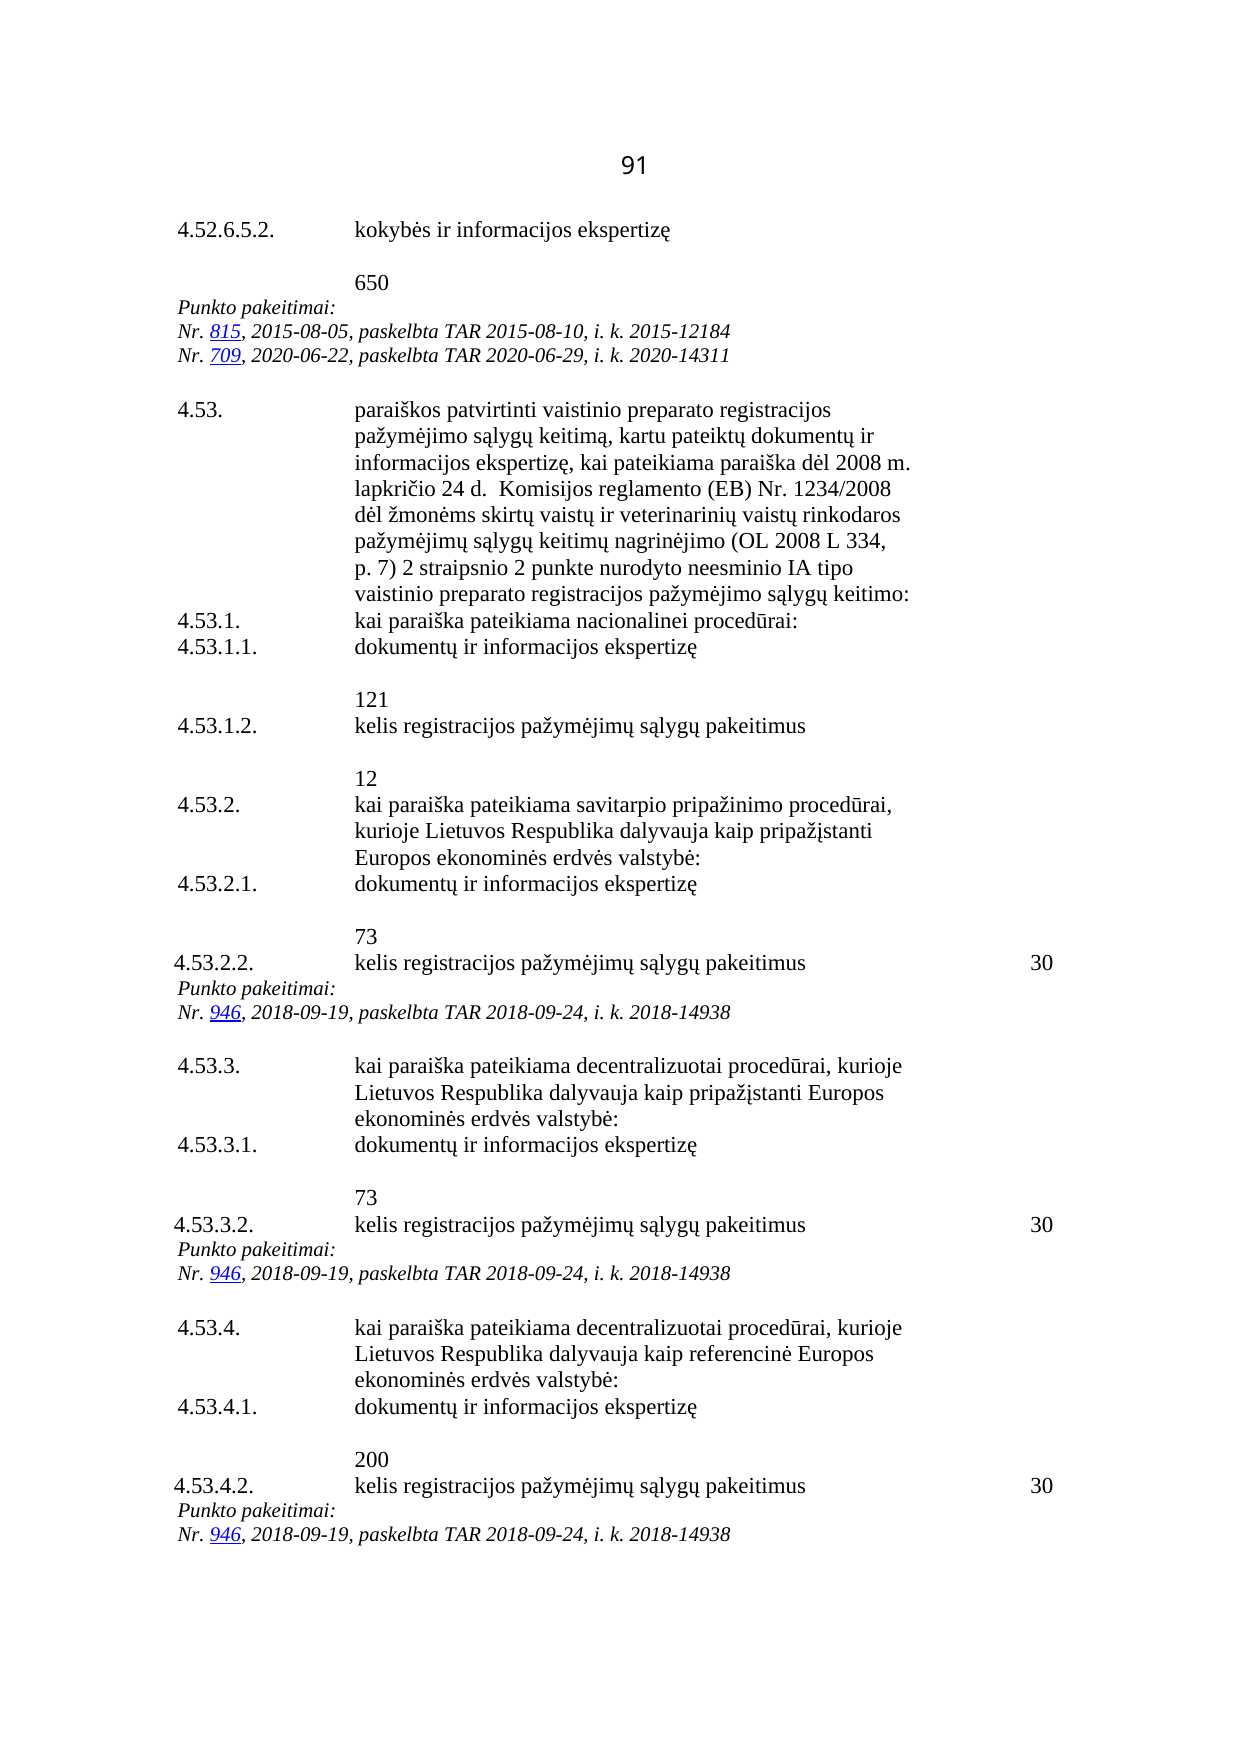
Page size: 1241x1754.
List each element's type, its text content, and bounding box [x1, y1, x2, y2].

text Nr. 946, 2018-09-19, paskelbta TAR 2018-09-24, i. k. 2018-14938 [177, 1261, 1092, 1285]
text Punkto pakeitimai: [177, 1498, 1092, 1522]
text kurioje Lietuvos Respublika dalyvauja kaip pripažįstanti [354, 817, 945, 844]
text pažymėjimų sąlygų keitimų nagrinėjimo (OL 2008 L 334, [354, 528, 945, 554]
text informacijos ekspertizę, kai pateikiama paraiška dėl 2008 m. [354, 448, 945, 475]
text Punkto pakeitimai: [177, 1237, 1092, 1261]
text Lietuvos Respublika dalyvauja kaip referencinė Europos [354, 1340, 945, 1367]
text Nr. 946, 2018-09-19, paskelbta TAR 2018-09-24, i. k. 2018-14938 [177, 1522, 1092, 1546]
text 4.53.3.1. dokumentų ir informacijos ekspertizę 73 [177, 1132, 945, 1211]
text 4.53.1.1. dokumentų ir informacijos ekspertizę 121 [177, 633, 945, 712]
text dėl žmonėms skirtų vaistų ir veterinarinių vaistų rinkodaros [354, 501, 945, 528]
text 4.53.1.2. kelis registracijos pažymėjimų sąlygų pakeitimus 12 [177, 712, 945, 791]
text 4.53.2.2. kelis registracijos pažymėjimų sąlygų pakeitimus 30 [174, 949, 1092, 976]
text ekonominės erdvės valstybė: [354, 1105, 945, 1132]
text Nr. 946, 2018-09-19, paskelbta TAR 2018-09-24, i. k. 2018-14938 [177, 1000, 1092, 1024]
text Punkto pakeitimai: [177, 295, 1092, 319]
text vaistinio preparato registracijos pažymėjimo sąlygų keitimo: [354, 580, 945, 607]
text 4.53.1. kai paraiška pateikiama nacionalinei procedūrai: [177, 607, 945, 633]
text pažymėjimo sąlygų keitimą, kartu pateiktų dokumentų ir [354, 422, 945, 448]
text 4.53.4.2. kelis registracijos pažymėjimų sąlygų pakeitimus 30 [174, 1472, 1092, 1498]
text 4.53.4. kai paraiška pateikiama decentralizuotai procedūrai, kurioje [177, 1314, 945, 1340]
text Punkto pakeitimai: [177, 976, 1092, 1000]
text 4.53.3.2. kelis registracijos pažymėjimų sąlygų pakeitimus 30 [174, 1211, 1092, 1237]
text 4.52.6.5.2. kokybės ir informacijos ekspertizę 650 [177, 216, 1004, 295]
text 4.53.2. kai paraiška pateikiama savitarpio pripažinimo procedūrai, [177, 791, 945, 817]
text Nr. 815, 2015-08-05, paskelbta TAR 2015-08-10, i. k. 2015-12184 [177, 319, 1092, 343]
text Nr. 709, 2020-06-22, paskelbta TAR 2020-06-29, i. k. 2020-14311 [177, 343, 1092, 367]
text 4.53.3. kai paraiška pateikiama decentralizuotai procedūrai, kurioje [177, 1052, 945, 1079]
text 4.53.4.1. dokumentų ir informacijos ekspertizę 200 [177, 1393, 945, 1472]
text lapkričio 24 d. Komisijos reglamento (EB) Nr. 1234/2008 [354, 475, 945, 501]
text ekonominės erdvės valstybė: [354, 1367, 945, 1393]
text 4.53.2.1. dokumentų ir informacijos ekspertizę 73 [177, 870, 945, 949]
text 4.53. paraiškos patvirtinti vaistinio preparato registracijos [177, 396, 945, 422]
text p. 7) 2 straipsnio 2 punkte nurodyto neesminio IA tipo [354, 554, 945, 580]
text Europos ekonominės erdvės valstybė: [354, 844, 945, 870]
text Lietuvos Respublika dalyvauja kaip pripažįstanti Europos [354, 1079, 945, 1105]
